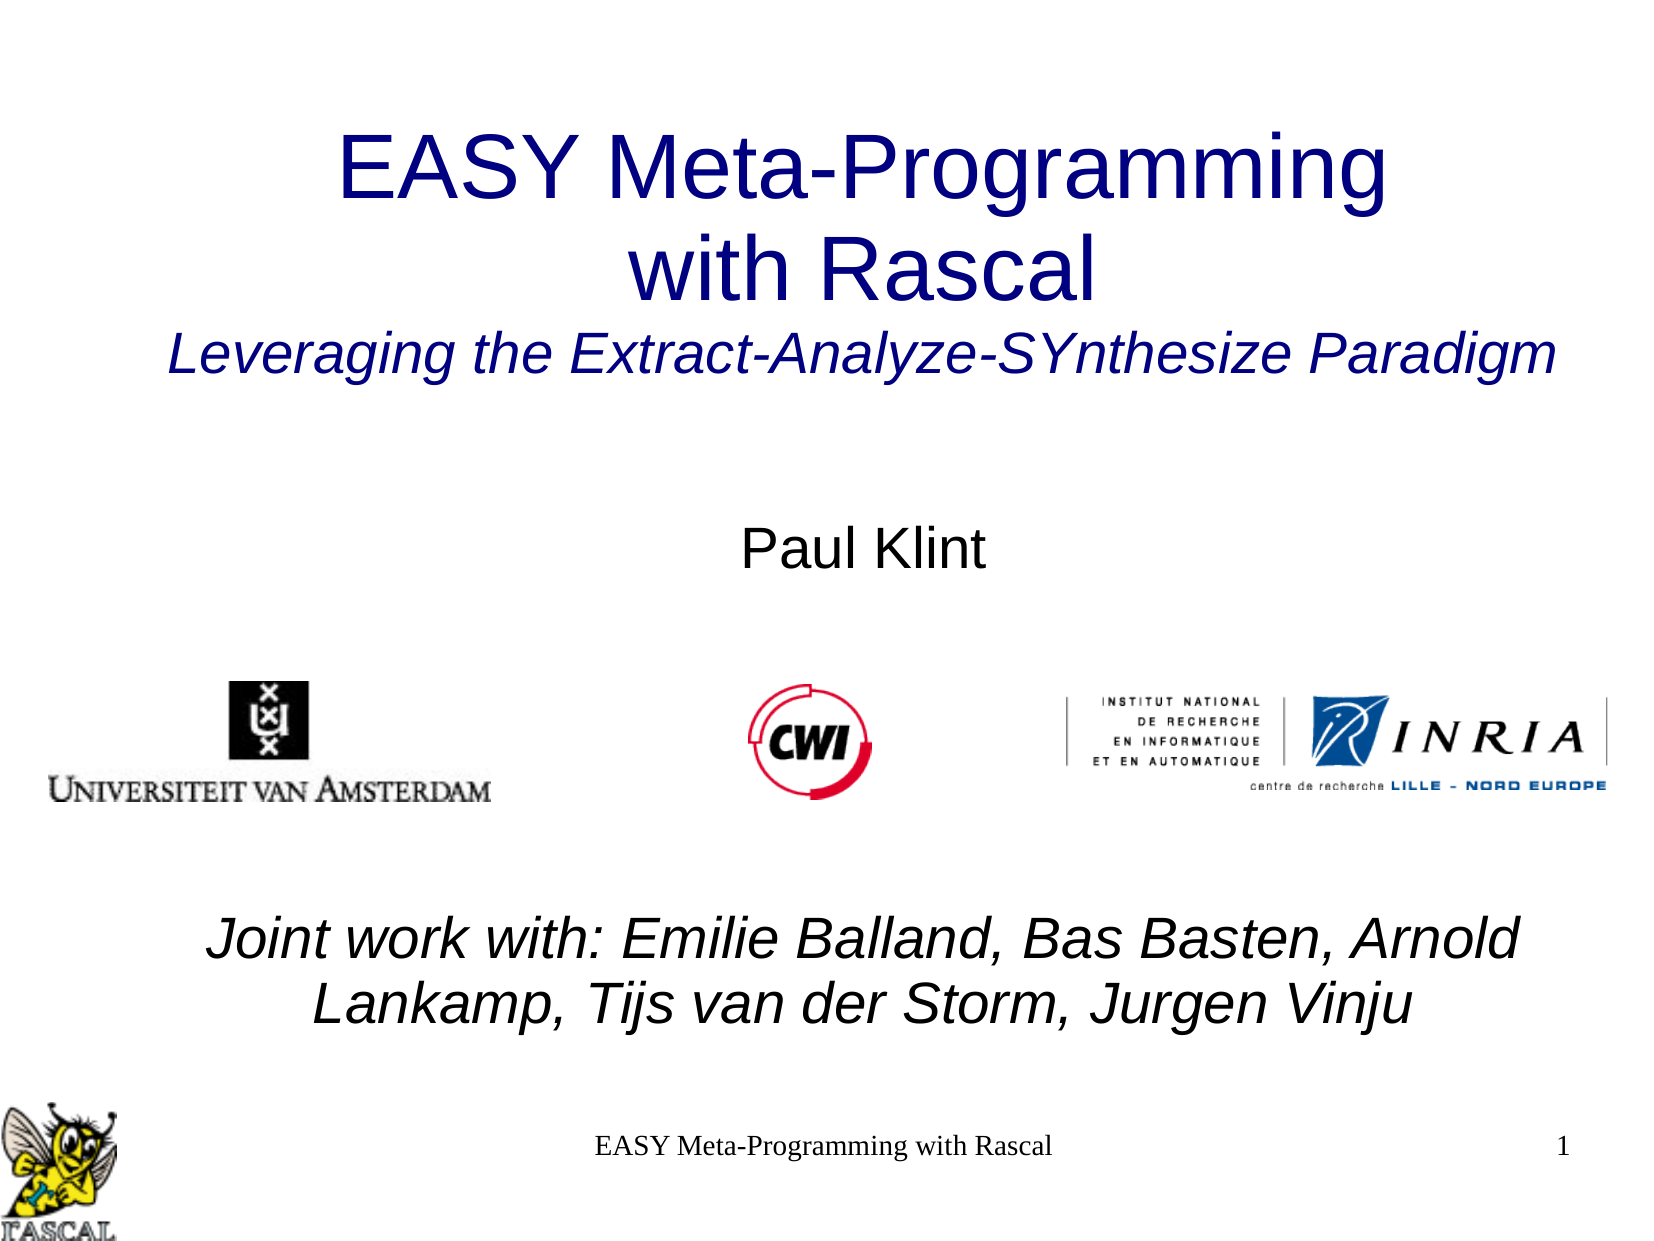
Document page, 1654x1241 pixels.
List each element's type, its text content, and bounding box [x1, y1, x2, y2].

picture [1066, 694, 1609, 790]
picture [748, 684, 872, 800]
picture [48, 681, 491, 802]
picture [0, 1102, 117, 1241]
title EASY Meta-Programming with Rascal Leveraging the Extract-Analyze-SYnthesize Paradigm Paul Klint Joint work with: Emilie Balland, Bas Basten, Arnold Lankamp, Tijs van der Storm, Jurgen Vinju [119, 115, 1608, 1036]
